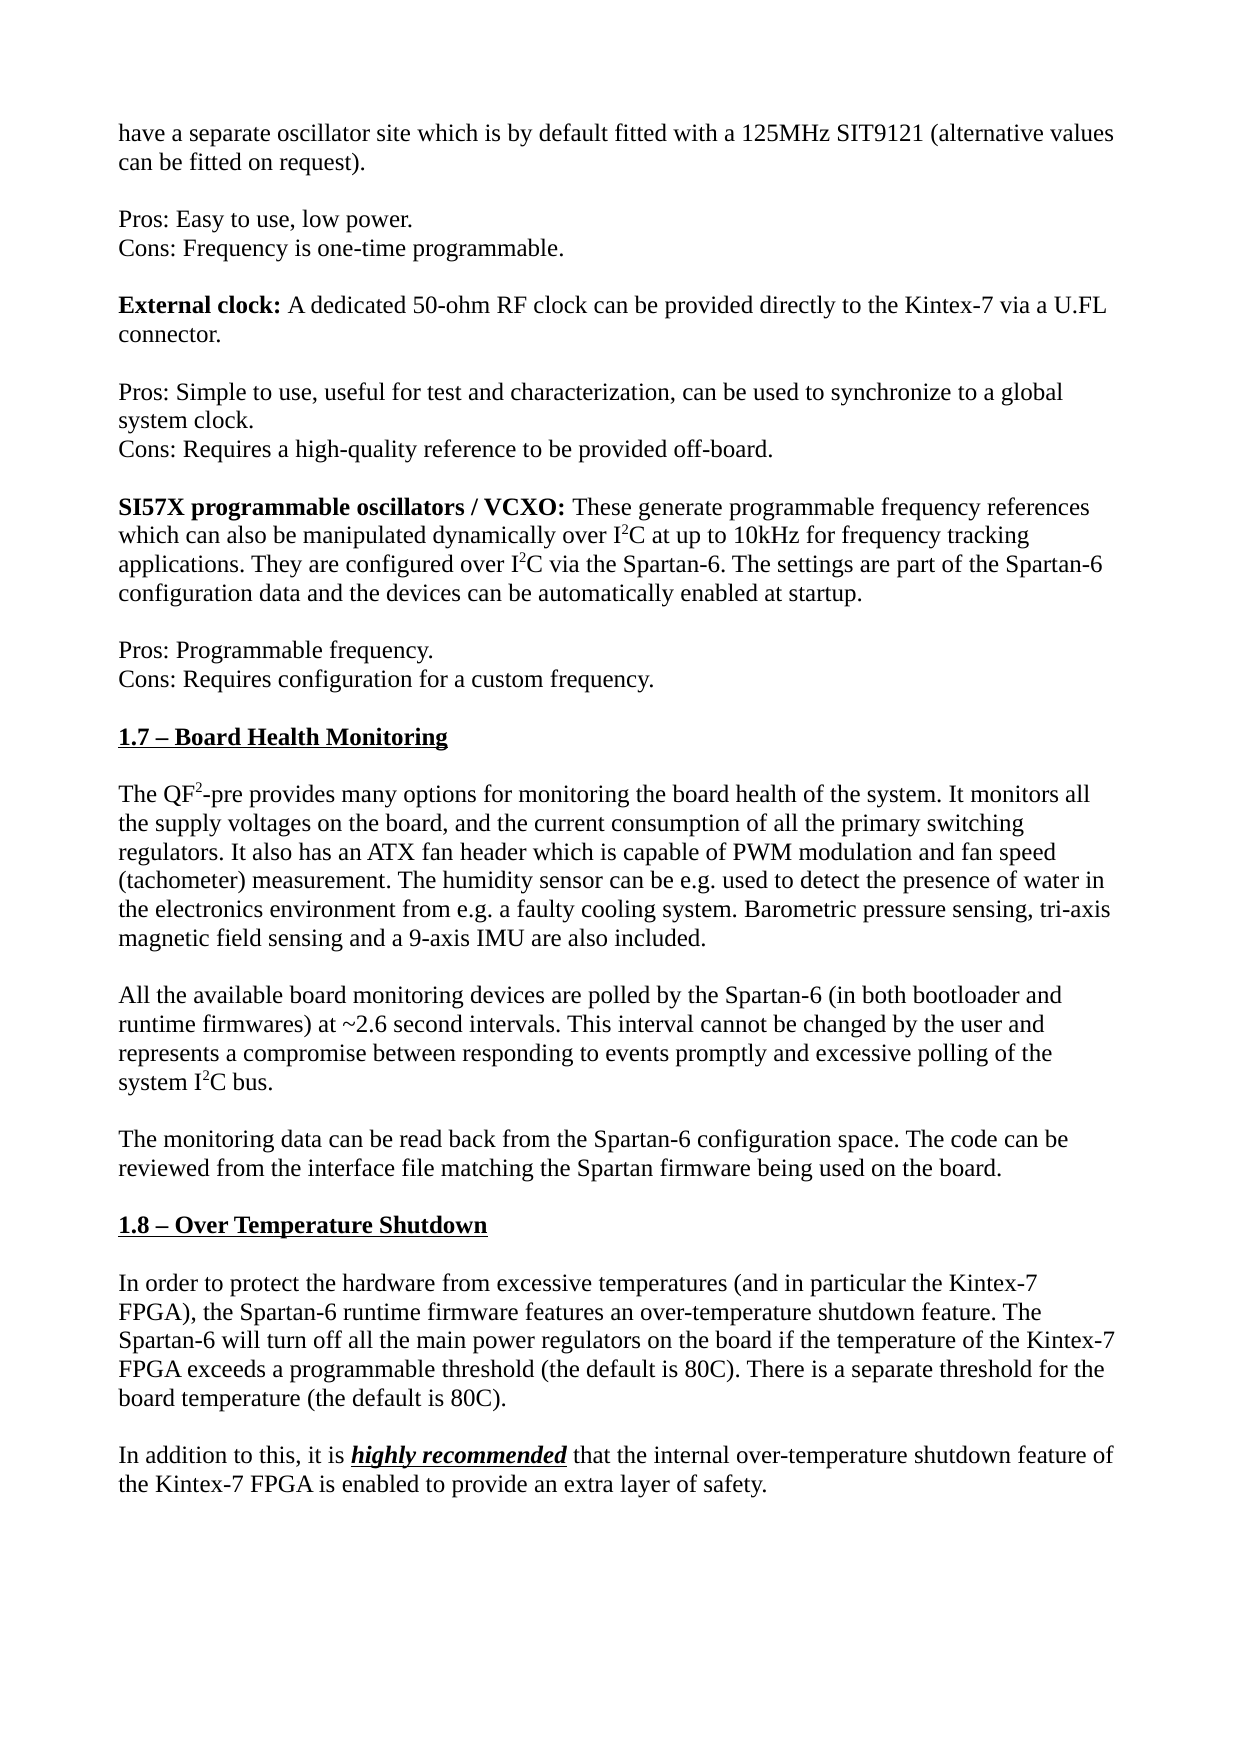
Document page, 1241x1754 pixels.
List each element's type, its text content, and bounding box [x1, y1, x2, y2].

text The QF2-pre provides many options for monitoring the board health of the system. It monitors all the supply voltages on the board, and the current consumption of all the primary switching regulators. It also has an ATX fan header which is capable of PWM modulation and fan speed (tachometer) measurement. The humidity sensor can be e.g. used to detect the presence of water in the electronics environment from e.g. a faulty cooling system. Barometric pressure sensing, tri-axis magnetic field sensing and a 9-axis IMU are also included. [118, 779, 1122, 952]
text External clock: A dedicated 50-ohm RF clock can be provided directly to the Kintex-7 via a U.FL connector. [118, 291, 1122, 348]
text In addition to this, it is highly recommended that the internal over-temperature shutdown feature of the Kintex-7 FPGA is enabled to provide an extra layer of safety. [118, 1441, 1122, 1498]
text 1.7 – Board Health Monitoring [118, 722, 1122, 751]
text Pros: Simple to use, useful for test and characterization, can be used to synchronize to a global system clock. [118, 377, 1122, 434]
text Pros: Easy to use, low power. [118, 204, 1122, 233]
text SI57X programmable oscillators / VCXO: These generate programmable frequency references which can also be manipulated dynamically over I2C at up to 10kHz for frequency tracking applications. They are configured over I2C via the Spartan-6. The settings are part of the Spartan-6 configuration data and the devices can be automatically enabled at startup. [118, 492, 1122, 607]
text All the available board monitoring devices are polled by the Spartan-6 (in both bootloader and runtime firmwares) at ~2.6 second intervals. This interval cannot be changed by the user and represents a compromise between responding to events promptly and excessive polling of the system I2C bus. [118, 981, 1122, 1096]
text Cons: Requires a high-quality reference to be provided off-board. [118, 434, 1122, 463]
text In order to protect the hardware from excessive temperatures (and in particular the Kintex-7 FPGA), the Spartan-6 runtime firmware features an over-temperature shutdown feature. The Spartan-6 will turn off all the main power regulators on the board if the temperature of the Kintex-7 FPGA exceeds a programmable threshold (the default is 80C). There is a separate threshold for the board temperature (the default is 80C). [118, 1268, 1122, 1412]
text The monitoring data can be read back from the Spartan-6 configuration space. The code can be reviewed from the interface file matching the Spartan firmware being used on the board. [118, 1124, 1122, 1182]
text Cons: Requires configuration for a custom frequency. [118, 664, 1122, 693]
text Pros: Programmable frequency. [118, 636, 1122, 664]
text Cons: Frequency is one-time programmable. [118, 233, 1122, 262]
text 1.8 – Over Temperature Shutdown [118, 1211, 1122, 1239]
text have a separate oscillator site which is by default fitted with a 125MHz SIT9121 (alternative values can be fitted on request). [118, 118, 1122, 176]
